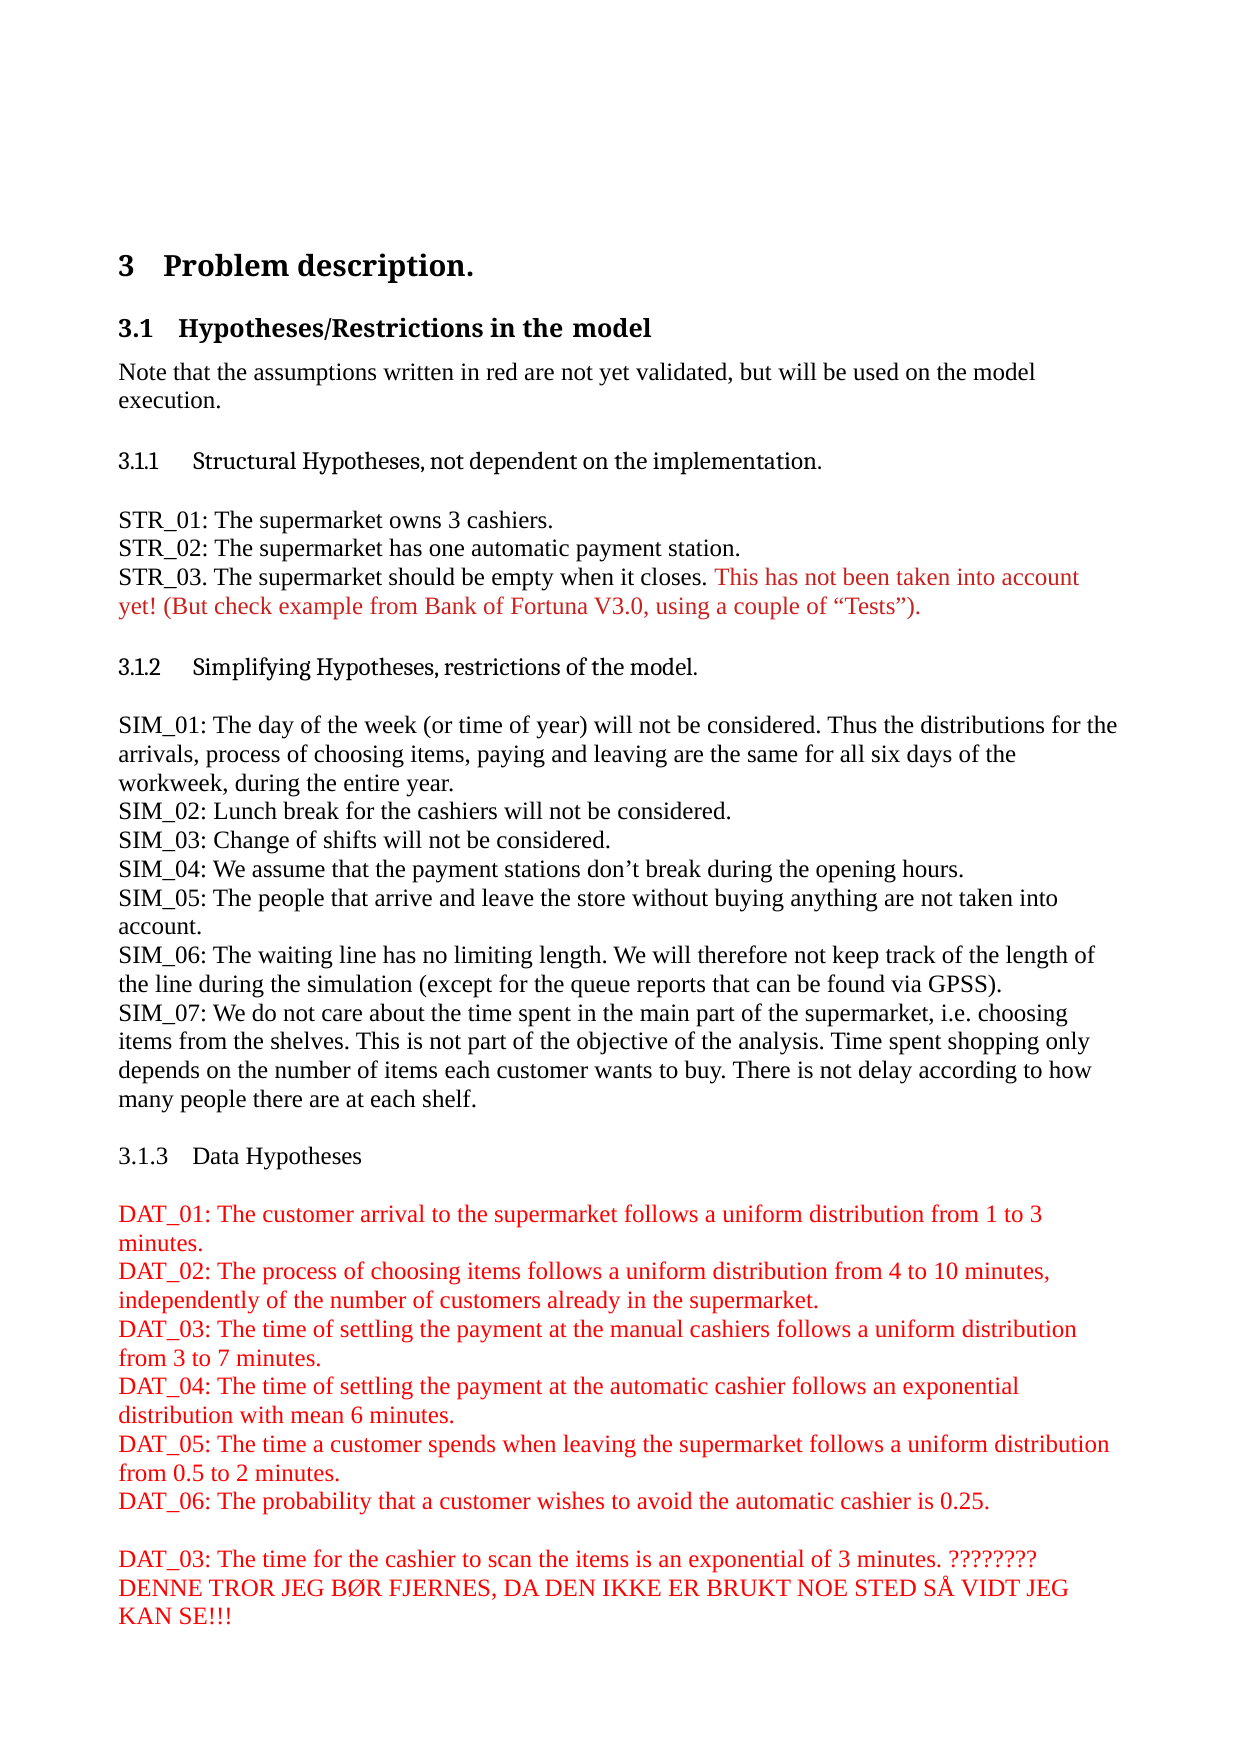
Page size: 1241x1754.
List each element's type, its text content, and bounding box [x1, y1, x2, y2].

text SIM_03: Change of shifts will not be considered. [118, 825, 1122, 854]
text DAT_06: The probability that a customer wishes to avoid the automatic cashier is 0.25. [118, 1486, 1122, 1515]
subtitle Structural Hypotheses, not dependent on the implementation. [118, 447, 1122, 476]
text STR_01: The supermarket owns 3 cashiers. [118, 505, 1122, 533]
text SIM_01: The day of the week (or time of year) will not be considered. Thus the distributions for the arrivals, process of choosing items, paying and leaving are the same for all six days of the workweek, during the entire year. [118, 710, 1122, 796]
text STR_02: The supermarket has one automatic payment station. [118, 533, 1122, 562]
subtitle Hypotheses/Restrictions in the model [118, 310, 1122, 344]
text SIM_05: The people that arrive and leave the store without buying anything are not taken into account. [118, 883, 1122, 940]
text DAT_03: The time of settling the payment at the manual cashiers follows a uniform distribution from 3 to 7 minutes. [118, 1314, 1122, 1371]
text SIM_04: We assume that the payment stations don’t break during the opening hours. [118, 854, 1122, 883]
subtitle Problem description. [118, 246, 1122, 285]
text DAT_03: The time for the cashier to scan the items is an exponential of 3 minutes. ???????? DENNE TROR JEG BØR FJERNES, DA DEN IKKE ER BRUKT NOE STED SÅ VIDT JEG KAN SE!!! [118, 1544, 1122, 1630]
subtitle Simplifying Hypotheses, restrictions of the model. [118, 653, 1122, 681]
text DAT_05: The time a customer spends when leaving the supermarket follows a uniform distribution from 0.5 to 2 minutes. [118, 1429, 1122, 1486]
text STR_03. The supermarket should be empty when it closes. This has not been taken into account yet! (But check example from Bank of Fortuna V3.0, using a couple of “Tests”). [118, 562, 1122, 620]
text 3.1.3 Data Hypotheses [118, 1141, 1122, 1170]
text SIM_06: The waiting line has no limiting length. We will therefore not keep track of the length of the line during the simulation (except for the queue reports that can be found via GPSS). [118, 940, 1122, 998]
text SIM_07: We do not care about the time spent in the main part of the supermarket, i.e. choosing items from the shelves. This is not part of the objective of the analysis. Time spent shopping only depends on the number of items each customer wants to buy. There is not delay according to how many people there are at each shelf. [118, 998, 1122, 1113]
text DAT_01: The customer arrival to the supermarket follows a uniform distribution from 1 to 3 minutes. [118, 1199, 1122, 1256]
text DAT_02: The process of choosing items follows a uniform distribution from 4 to 10 minutes, independently of the number of customers already in the supermarket. [118, 1256, 1122, 1314]
text DAT_04: The time of settling the payment at the automatic cashier follows an exponential distribution with mean 6 minutes. [118, 1371, 1122, 1429]
text Note that the assumptions written in red are not yet validated, but will be used on the model execution. [118, 357, 1122, 414]
text SIM_02: Lunch break for the cashiers will not be considered. [118, 796, 1122, 825]
